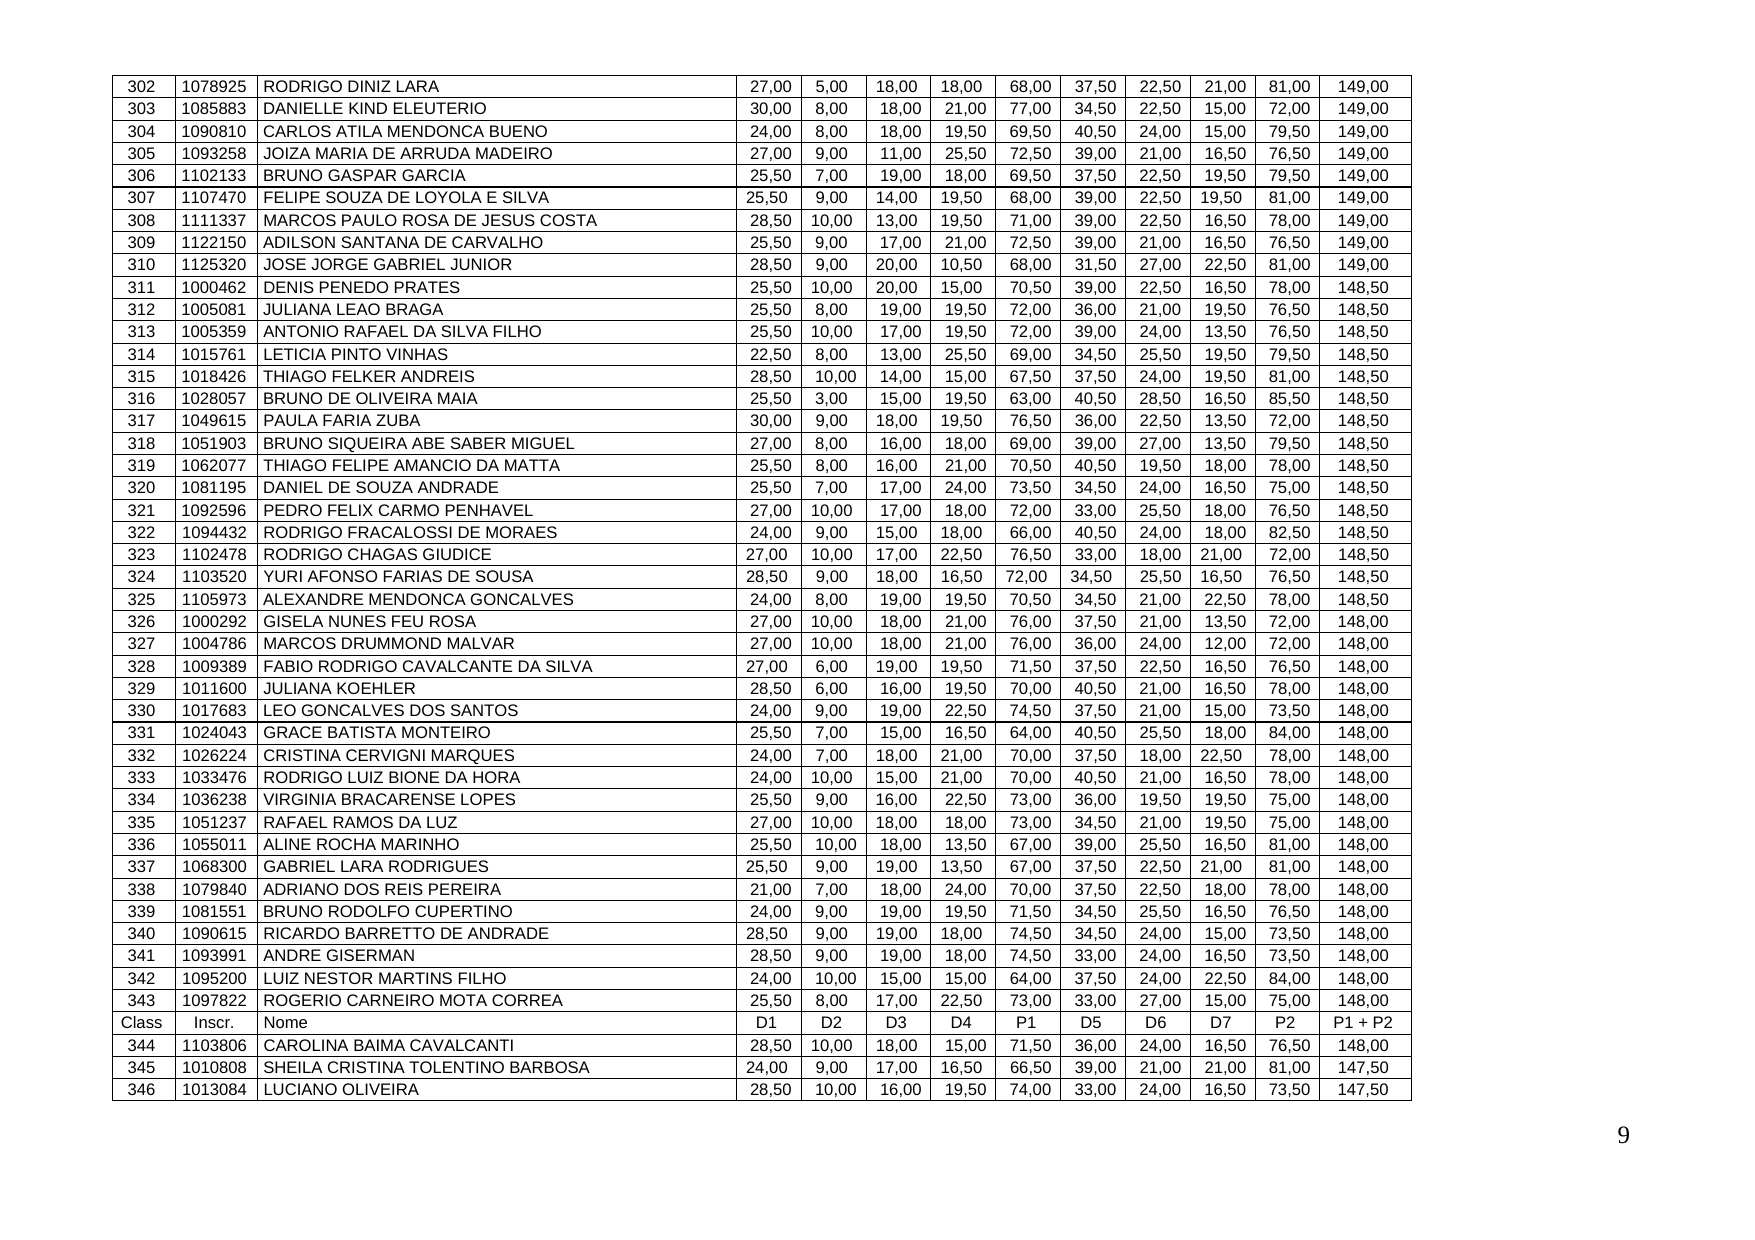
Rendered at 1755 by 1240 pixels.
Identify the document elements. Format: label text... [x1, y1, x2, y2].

table_cell 149,00 [1320, 98, 1411, 119]
table_cell 1095200 [176, 968, 257, 989]
table_cell 76,50 [1256, 656, 1319, 677]
table_cell 11,00 [867, 143, 930, 164]
table_cell 33,00 [1061, 945, 1125, 967]
table_cell 10,00 [802, 812, 866, 833]
table_cell 9,00 [802, 232, 866, 253]
table_cell 1005359 [176, 321, 257, 342]
table_cell 28,50 [737, 254, 801, 276]
table_cell 13,50 [1191, 433, 1255, 454]
table_cell 148,50 [1320, 321, 1411, 342]
table_cell 73,50 [1256, 1079, 1319, 1100]
table_cell 33,00 [1061, 1079, 1125, 1100]
table_cell 18,00 [867, 566, 930, 588]
table_cell 25,50 [737, 856, 801, 877]
table_cell 78,00 [1256, 678, 1319, 699]
table_cell 307 [113, 188, 175, 209]
table_cell 10,00 [802, 611, 866, 632]
table_cell 311 [113, 277, 175, 298]
table_cell P1 [996, 1012, 1060, 1033]
table_cell 149,00 [1320, 165, 1411, 186]
table_cell 70,00 [996, 767, 1060, 788]
table_cell 78,00 [1256, 745, 1319, 766]
table_cell 343 [113, 990, 175, 1011]
table_cell 148,00 [1320, 723, 1411, 744]
table_cell 19,00 [867, 945, 930, 967]
table_cell 148,00 [1320, 901, 1411, 922]
table_cell 84,00 [1256, 723, 1319, 744]
table_cell 16,00 [867, 433, 930, 454]
table_cell 1036238 [176, 789, 257, 811]
table_cell ANTONIO RAFAEL DA SILVA FILHO [258, 321, 736, 342]
table_cell 40,50 [1061, 723, 1125, 744]
table_cell 306 [113, 165, 175, 186]
table_cell PAULA FARIA ZUBA [258, 410, 736, 432]
table_cell 16,50 [1191, 656, 1255, 677]
table_cell 25,50 [931, 143, 995, 164]
table_cell 27,00 [1126, 990, 1190, 1011]
table_cell 21,00 [737, 879, 801, 900]
table_cell 37,50 [1061, 76, 1125, 97]
table_cell 148,00 [1320, 611, 1411, 632]
table_cell 148,50 [1320, 544, 1411, 565]
table_cell 19,50 [931, 410, 995, 432]
table_cell 19,50 [931, 188, 995, 209]
table_cell 13,50 [1191, 410, 1255, 432]
table_cell 22,50 [1191, 254, 1255, 276]
table_cell 15,00 [1191, 923, 1255, 944]
table_cell 37,50 [1061, 856, 1125, 877]
table_cell 10,00 [802, 210, 866, 231]
table_cell 39,00 [1061, 1057, 1125, 1078]
table_cell ADILSON SANTANA DE CARVALHO [258, 232, 736, 253]
table_cell 1111337 [176, 210, 257, 231]
table_cell 67,50 [996, 366, 1060, 387]
table_cell 15,00 [867, 767, 930, 788]
table_cell 69,50 [996, 165, 1060, 186]
table_cell 317 [113, 410, 175, 432]
table_cell 1102478 [176, 544, 257, 565]
table_cell 21,00 [1191, 544, 1255, 565]
table_cell 1055011 [176, 834, 257, 855]
table_cell 28,50 [737, 678, 801, 699]
table_cell D5 [1061, 1012, 1125, 1033]
table_cell 24,00 [737, 121, 801, 142]
table_cell 8,00 [802, 121, 866, 142]
table_cell 31,50 [1061, 254, 1125, 276]
table_cell 19,00 [867, 856, 930, 877]
table_cell 18,00 [867, 812, 930, 833]
table_cell 312 [113, 299, 175, 320]
table_cell 25,50 [737, 277, 801, 298]
table_cell 315 [113, 366, 175, 387]
table_cell 1093991 [176, 945, 257, 967]
table_cell 1122150 [176, 232, 257, 253]
table_cell 148,50 [1320, 388, 1411, 409]
table_cell 1085883 [176, 98, 257, 119]
table_cell 9,00 [802, 1057, 866, 1078]
table_cell 30,00 [737, 98, 801, 119]
table_cell 40,50 [1061, 522, 1125, 543]
table_cell 148,50 [1320, 299, 1411, 320]
table_cell 16,50 [1191, 901, 1255, 922]
table_cell 15,00 [867, 723, 930, 744]
table_cell 1011600 [176, 678, 257, 699]
table_cell 334 [113, 789, 175, 811]
table_cell 70,50 [996, 589, 1060, 610]
table_cell 148,00 [1320, 856, 1411, 877]
table_cell 81,00 [1256, 366, 1319, 387]
table_cell 1090615 [176, 923, 257, 944]
table_cell D7 [1191, 1012, 1255, 1033]
table_cell 22,50 [1126, 188, 1190, 209]
table_cell 326 [113, 611, 175, 632]
table_cell 1000462 [176, 277, 257, 298]
table_cell 40,50 [1061, 121, 1125, 142]
table_cell 72,00 [996, 299, 1060, 320]
table_cell 22,50 [1126, 410, 1190, 432]
table_cell 1093258 [176, 143, 257, 164]
table_cell 22,50 [931, 544, 995, 565]
table_cell 36,00 [1061, 299, 1125, 320]
table_cell 1017683 [176, 700, 257, 721]
table_cell JOSE JORGE GABRIEL JUNIOR [258, 254, 736, 276]
table_cell 22,50 [931, 789, 995, 811]
table_cell 19,00 [867, 901, 930, 922]
table_cell 8,00 [802, 455, 866, 476]
table_cell 149,00 [1320, 76, 1411, 97]
table_cell BRUNO SIQUEIRA ABE SABER MIGUEL [258, 433, 736, 454]
table_cell 20,00 [867, 254, 930, 276]
table_cell 17,00 [867, 544, 930, 565]
table_cell 71,50 [996, 656, 1060, 677]
table_cell 15,00 [931, 366, 995, 387]
table_cell 34,50 [1061, 477, 1125, 498]
table_cell BRUNO RODOLFO CUPERTINO [258, 901, 736, 922]
table_cell 9,00 [802, 410, 866, 432]
table_cell 19,00 [867, 589, 930, 610]
table_cell 9,00 [802, 254, 866, 276]
table_cell 25,50 [737, 299, 801, 320]
table_cell 69,50 [996, 121, 1060, 142]
table_cell 64,00 [996, 723, 1060, 744]
table_cell 340 [113, 923, 175, 944]
table_cell 21,00 [931, 611, 995, 632]
table_cell 22,50 [931, 990, 995, 1011]
table_cell 22,50 [931, 700, 995, 721]
table_cell 148,00 [1320, 767, 1411, 788]
table_cell ALEXANDRE MENDONCA GONCALVES [258, 589, 736, 610]
table_cell THIAGO FELKER ANDREIS [258, 366, 736, 387]
table_cell 25,50 [737, 723, 801, 744]
table_cell 18,00 [1126, 544, 1190, 565]
table_cell 39,00 [1061, 277, 1125, 298]
table_cell 24,00 [737, 901, 801, 922]
table_cell 339 [113, 901, 175, 922]
table_cell 28,50 [737, 210, 801, 231]
table_cell 21,00 [1126, 678, 1190, 699]
table_cell 16,00 [867, 789, 930, 811]
table_cell 40,50 [1061, 678, 1125, 699]
table_cell 71,00 [996, 210, 1060, 231]
table_cell FABIO RODRIGO CAVALCANTE DA SILVA [258, 656, 736, 677]
table_cell 302 [113, 76, 175, 97]
table_cell 69,00 [996, 344, 1060, 365]
table_cell 19,50 [1191, 789, 1255, 811]
table_cell 148,50 [1320, 522, 1411, 543]
table_cell 24,00 [1126, 923, 1190, 944]
table_cell 10,00 [802, 1079, 866, 1100]
table_cell 19,50 [931, 299, 995, 320]
table_cell 16,50 [1191, 210, 1255, 231]
table_cell 24,00 [1126, 1035, 1190, 1056]
table_cell 16,50 [931, 723, 995, 744]
table_cell 7,00 [802, 165, 866, 186]
table_cell 1081551 [176, 901, 257, 922]
table_cell 10,00 [802, 834, 866, 855]
table_cell 7,00 [802, 879, 866, 900]
table_cell 72,50 [996, 143, 1060, 164]
table_cell 18,00 [867, 633, 930, 654]
table_cell 18,00 [931, 923, 995, 944]
table_cell 330 [113, 700, 175, 721]
table_cell 24,00 [1126, 633, 1190, 654]
table_cell D1 [737, 1012, 801, 1033]
table_cell 18,00 [867, 121, 930, 142]
table_cell 1033476 [176, 767, 257, 788]
table_cell 19,50 [931, 321, 995, 342]
table_cell 27,00 [737, 544, 801, 565]
table_cell 67,00 [996, 834, 1060, 855]
table_cell 318 [113, 433, 175, 454]
table_cell 18,00 [1126, 745, 1190, 766]
table_cell 76,50 [1256, 500, 1319, 521]
table_cell 18,00 [931, 945, 995, 967]
table_cell 27,00 [737, 76, 801, 97]
table_cell 36,00 [1061, 789, 1125, 811]
table_cell 81,00 [1256, 1057, 1319, 1078]
table_cell 18,00 [867, 410, 930, 432]
table_cell 1090810 [176, 121, 257, 142]
table_cell 1062077 [176, 455, 257, 476]
table_cell 22,50 [1126, 210, 1190, 231]
table_cell 40,50 [1061, 455, 1125, 476]
table_cell 39,00 [1061, 210, 1125, 231]
table_cell 34,50 [1061, 98, 1125, 119]
table_cell 16,50 [1191, 834, 1255, 855]
table_cell 25,50 [737, 165, 801, 186]
table_cell 37,50 [1061, 968, 1125, 989]
table_cell 345 [113, 1057, 175, 1078]
table_cell RODRIGO FRACALOSSI DE MORAES [258, 522, 736, 543]
table_cell 75,00 [1256, 990, 1319, 1011]
table_cell 10,00 [802, 366, 866, 387]
table_cell 76,50 [1256, 232, 1319, 253]
table_cell 15,00 [1191, 700, 1255, 721]
table_cell 148,00 [1320, 678, 1411, 699]
table_cell 1079840 [176, 879, 257, 900]
table_cell 81,00 [1256, 188, 1319, 209]
table_cell 25,50 [1126, 344, 1190, 365]
table_cell 22,50 [1126, 656, 1190, 677]
table_cell MARCOS PAULO ROSA DE JESUS COSTA [258, 210, 736, 231]
table_cell 25,50 [1126, 566, 1190, 588]
table_cell 8,00 [802, 990, 866, 1011]
table_cell 1105973 [176, 589, 257, 610]
table_cell 13,00 [867, 344, 930, 365]
table_cell 310 [113, 254, 175, 276]
table_cell 25,50 [1126, 834, 1190, 855]
table_cell 321 [113, 500, 175, 521]
table_cell 12,00 [1191, 633, 1255, 654]
table_cell 78,00 [1256, 455, 1319, 476]
table_cell 76,50 [996, 410, 1060, 432]
table_cell 8,00 [802, 433, 866, 454]
table_cell 148,00 [1320, 700, 1411, 721]
table_cell 1026224 [176, 745, 257, 766]
table_cell 40,50 [1061, 767, 1125, 788]
table_cell 24,00 [737, 767, 801, 788]
table_cell 74,50 [996, 700, 1060, 721]
table_cell 18,00 [867, 879, 930, 900]
table_cell 16,50 [1191, 945, 1255, 967]
table_cell 71,50 [996, 901, 1060, 922]
table_cell 10,00 [802, 500, 866, 521]
table_cell 336 [113, 834, 175, 855]
table_cell 73,50 [996, 477, 1060, 498]
table_cell 331 [113, 723, 175, 744]
table_cell 15,00 [931, 968, 995, 989]
table_cell 68,00 [996, 76, 1060, 97]
table_cell 327 [113, 633, 175, 654]
table_cell 37,50 [1061, 745, 1125, 766]
table_cell 66,50 [996, 1057, 1060, 1078]
table_cell 76,50 [1256, 1035, 1319, 1056]
table_cell 21,00 [1126, 143, 1190, 164]
table_cell FELIPE SOUZA DE LOYOLA E SILVA [258, 188, 736, 209]
table_cell PEDRO FELIX CARMO PENHAVEL [258, 500, 736, 521]
table_cell 18,00 [931, 165, 995, 186]
table_cell 15,00 [1191, 98, 1255, 119]
table_cell 72,50 [996, 232, 1060, 253]
table_cell YURI AFONSO FARIAS DE SOUSA [258, 566, 736, 588]
table_cell 22,50 [1126, 165, 1190, 186]
table_cell 71,50 [996, 1035, 1060, 1056]
table_cell 22,50 [1126, 98, 1190, 119]
table_cell 148,00 [1320, 923, 1411, 944]
table_cell CAROLINA BAIMA CAVALCANTI [258, 1035, 736, 1056]
table_cell 18,00 [931, 500, 995, 521]
table_cell 24,00 [1126, 968, 1190, 989]
table_cell 3,00 [802, 388, 866, 409]
table_cell 24,00 [737, 522, 801, 543]
table_cell 74,50 [996, 923, 1060, 944]
table_cell 13,50 [931, 856, 995, 877]
table_cell 21,00 [1191, 1057, 1255, 1078]
table_cell 7,00 [802, 745, 866, 766]
table_cell 27,00 [737, 500, 801, 521]
table_cell 24,00 [1126, 366, 1190, 387]
table_cell 1078925 [176, 76, 257, 97]
table_cell 24,00 [1126, 321, 1190, 342]
table_cell 16,50 [1191, 767, 1255, 788]
table_cell 19,50 [1191, 165, 1255, 186]
table_cell 76,50 [1256, 321, 1319, 342]
table_cell 27,00 [737, 611, 801, 632]
table_cell 21,00 [1126, 611, 1190, 632]
table_cell 78,00 [1256, 277, 1319, 298]
table_cell 36,00 [1061, 1035, 1125, 1056]
table_cell 21,00 [931, 745, 995, 766]
table_cell 16,50 [1191, 678, 1255, 699]
table_cell 1125320 [176, 254, 257, 276]
table_cell 320 [113, 477, 175, 498]
table_cell LUIZ NESTOR MARTINS FILHO [258, 968, 736, 989]
table_cell 16,50 [1191, 277, 1255, 298]
table_cell 18,00 [931, 812, 995, 833]
table_cell 10,00 [802, 633, 866, 654]
table_cell 39,00 [1061, 433, 1125, 454]
table_cell 1097822 [176, 990, 257, 1011]
table_cell 21,00 [1126, 589, 1190, 610]
table_cell 1094432 [176, 522, 257, 543]
table_cell 74,00 [996, 1079, 1060, 1100]
table_cell 342 [113, 968, 175, 989]
table_cell 22,50 [1191, 745, 1255, 766]
table_cell 27,00 [737, 812, 801, 833]
table_cell 24,00 [931, 879, 995, 900]
table_cell 25,50 [737, 789, 801, 811]
table_cell 319 [113, 455, 175, 476]
table_cell 21,00 [1126, 1057, 1190, 1078]
table_cell 36,00 [1061, 410, 1125, 432]
table_cell 25,50 [1126, 901, 1190, 922]
table_cell 37,50 [1061, 165, 1125, 186]
table_cell 19,50 [931, 1079, 995, 1100]
table_cell 338 [113, 879, 175, 900]
table_cell 19,50 [931, 388, 995, 409]
table_cell 5,00 [802, 76, 866, 97]
table_cell 81,00 [1256, 834, 1319, 855]
table_cell 76,50 [1256, 901, 1319, 922]
table_cell 16,50 [1191, 388, 1255, 409]
table_cell 16,50 [1191, 232, 1255, 253]
table_cell 39,00 [1061, 188, 1125, 209]
table_cell 28,50 [1126, 388, 1190, 409]
table_cell 16,50 [1191, 1035, 1255, 1056]
table_cell RODRIGO LUIZ BIONE DA HORA [258, 767, 736, 788]
table_cell DANIEL DE SOUZA ANDRADE [258, 477, 736, 498]
table_cell 1103520 [176, 566, 257, 588]
table_cell 28,50 [737, 1035, 801, 1056]
table_cell 16,50 [931, 566, 995, 588]
table_cell 337 [113, 856, 175, 877]
table_cell 25,50 [737, 188, 801, 209]
table_cell D3 [867, 1012, 930, 1033]
table_cell RODRIGO DINIZ LARA [258, 76, 736, 97]
table_cell 36,00 [1061, 633, 1125, 654]
table_cell 148,00 [1320, 633, 1411, 654]
table_cell 1102133 [176, 165, 257, 186]
table_cell 24,00 [737, 745, 801, 766]
table_cell 18,00 [867, 834, 930, 855]
table_cell 16,50 [1191, 566, 1255, 588]
table_cell 25,50 [1126, 723, 1190, 744]
table_cell DENIS PENEDO PRATES [258, 277, 736, 298]
table_cell ROGERIO CARNEIRO MOTA CORREA [258, 990, 736, 1011]
table_cell 14,00 [867, 188, 930, 209]
table_cell RODRIGO CHAGAS GIUDICE [258, 544, 736, 565]
table_cell 16,00 [867, 455, 930, 476]
table_cell 22,50 [737, 344, 801, 365]
table_cell P2 [1256, 1012, 1319, 1033]
table_cell 148,50 [1320, 410, 1411, 432]
table_cell 147,50 [1320, 1079, 1411, 1100]
table_cell VIRGINIA BRACARENSE LOPES [258, 789, 736, 811]
table_cell 148,00 [1320, 945, 1411, 967]
table_cell 1000292 [176, 611, 257, 632]
table_cell 19,50 [1191, 366, 1255, 387]
table_cell 18,00 [1191, 879, 1255, 900]
table_cell 341 [113, 945, 175, 967]
table_cell 19,50 [1191, 812, 1255, 833]
table_cell 10,00 [802, 321, 866, 342]
table_cell 75,00 [1256, 812, 1319, 833]
table_cell 20,00 [867, 277, 930, 298]
table_cell 10,50 [931, 254, 995, 276]
table_cell 18,00 [1191, 723, 1255, 744]
table_cell 25,50 [737, 477, 801, 498]
table_cell 79,50 [1256, 121, 1319, 142]
table_cell 6,00 [802, 678, 866, 699]
table_cell 34,50 [1061, 901, 1125, 922]
table_cell 22,50 [1126, 277, 1190, 298]
table_cell 316 [113, 388, 175, 409]
table_cell 24,00 [1126, 477, 1190, 498]
table_cell 19,50 [1126, 455, 1190, 476]
table_cell 1013084 [176, 1079, 257, 1100]
table_cell 70,50 [996, 277, 1060, 298]
table_cell 78,00 [1256, 210, 1319, 231]
table_cell 24,00 [1126, 522, 1190, 543]
table_cell 25,50 [737, 388, 801, 409]
table_cell LETICIA PINTO VINHAS [258, 344, 736, 365]
table_cell 148,50 [1320, 344, 1411, 365]
table_cell 16,50 [1191, 1079, 1255, 1100]
table_cell 303 [113, 98, 175, 119]
table_cell 72,00 [1256, 633, 1319, 654]
table_cell 27,00 [737, 143, 801, 164]
table_cell 24,00 [1126, 1079, 1190, 1100]
table_cell MARCOS DRUMMOND MALVAR [258, 633, 736, 654]
table_cell 148,50 [1320, 589, 1411, 610]
table_cell 68,00 [996, 188, 1060, 209]
table_cell 70,00 [996, 678, 1060, 699]
table_cell 72,00 [996, 566, 1060, 588]
table_cell 13,50 [931, 834, 995, 855]
table_cell 73,00 [996, 812, 1060, 833]
table_cell 66,00 [996, 522, 1060, 543]
table_cell 9,00 [802, 856, 866, 877]
table_cell 329 [113, 678, 175, 699]
table_cell 37,50 [1061, 879, 1125, 900]
table_cell 1004786 [176, 633, 257, 654]
table_cell 70,00 [996, 745, 1060, 766]
table_cell 25,50 [737, 321, 801, 342]
table_cell 76,50 [1256, 299, 1319, 320]
table_cell 24,00 [931, 477, 995, 498]
table_cell 15,00 [867, 968, 930, 989]
table_cell 73,50 [1256, 923, 1319, 944]
table_cell 1068300 [176, 856, 257, 877]
table_cell 19,00 [867, 299, 930, 320]
table_cell 19,50 [931, 589, 995, 610]
table_cell Nome [258, 1012, 736, 1033]
table_cell BRUNO GASPAR GARCIA [258, 165, 736, 186]
table_cell 1049615 [176, 410, 257, 432]
table_cell 17,00 [867, 990, 930, 1011]
table_cell 72,00 [1256, 410, 1319, 432]
table_cell 15,00 [867, 388, 930, 409]
table_cell GABRIEL LARA RODRIGUES [258, 856, 736, 877]
table_cell 34,50 [1061, 589, 1125, 610]
table_cell 76,00 [996, 611, 1060, 632]
table_cell ALINE ROCHA MARINHO [258, 834, 736, 855]
table_cell 33,00 [1061, 990, 1125, 1011]
table_cell BRUNO DE OLIVEIRA MAIA [258, 388, 736, 409]
table_cell 33,00 [1061, 500, 1125, 521]
table_cell 1009389 [176, 656, 257, 677]
table_cell 324 [113, 566, 175, 588]
table_cell 19,00 [867, 656, 930, 677]
table_cell 79,50 [1256, 165, 1319, 186]
table_cell 39,00 [1061, 834, 1125, 855]
table_cell 313 [113, 321, 175, 342]
table_cell 16,00 [867, 678, 930, 699]
table_cell 28,50 [737, 1079, 801, 1100]
table_cell 81,00 [1256, 254, 1319, 276]
table_cell 8,00 [802, 589, 866, 610]
table_cell 17,00 [867, 232, 930, 253]
table_cell LEO GONCALVES DOS SANTOS [258, 700, 736, 721]
table_cell 74,50 [996, 945, 1060, 967]
table_cell 9,00 [802, 901, 866, 922]
table_cell 63,00 [996, 388, 1060, 409]
table_cell 332 [113, 745, 175, 766]
table_cell 24,00 [737, 968, 801, 989]
table_cell 22,50 [1126, 879, 1190, 900]
table_cell 1051903 [176, 433, 257, 454]
table_cell 8,00 [802, 299, 866, 320]
table_cell 323 [113, 544, 175, 565]
table_cell 72,00 [996, 500, 1060, 521]
table_cell 70,00 [996, 879, 1060, 900]
table_cell 72,00 [1256, 98, 1319, 119]
table_cell 79,50 [1256, 433, 1319, 454]
table_cell 9,00 [802, 700, 866, 721]
table_cell 1024043 [176, 723, 257, 744]
table_cell 18,00 [867, 745, 930, 766]
table_cell 148,50 [1320, 366, 1411, 387]
table_cell 37,50 [1061, 611, 1125, 632]
table_cell 148,00 [1320, 879, 1411, 900]
table_cell 13,00 [867, 210, 930, 231]
table_cell 149,00 [1320, 210, 1411, 231]
table_cell 149,00 [1320, 121, 1411, 142]
table_cell 15,00 [1191, 121, 1255, 142]
table_cell 15,00 [1191, 990, 1255, 1011]
table_cell 148,00 [1320, 1035, 1411, 1056]
table_cell 68,00 [996, 254, 1060, 276]
table_cell 19,50 [1191, 299, 1255, 320]
table_cell 37,50 [1061, 366, 1125, 387]
table_cell 16,50 [1191, 477, 1255, 498]
table_cell 9,00 [802, 188, 866, 209]
table_cell 21,00 [1126, 812, 1190, 833]
table_cell 69,00 [996, 433, 1060, 454]
table_cell 1018426 [176, 366, 257, 387]
table_cell GRACE BATISTA MONTEIRO [258, 723, 736, 744]
table_cell 17,00 [867, 477, 930, 498]
table_cell 37,50 [1061, 700, 1125, 721]
table_cell 22,50 [1126, 76, 1190, 97]
table_cell 67,00 [996, 856, 1060, 877]
table_cell 17,00 [867, 1057, 930, 1078]
table_cell SHEILA CRISTINA TOLENTINO BARBOSA [258, 1057, 736, 1078]
table_cell 148,00 [1320, 990, 1411, 1011]
table_cell 27,00 [1126, 433, 1190, 454]
table_cell D4 [931, 1012, 995, 1033]
table_cell 18,00 [931, 433, 995, 454]
table_cell JULIANA LEAO BRAGA [258, 299, 736, 320]
table_cell 149,00 [1320, 143, 1411, 164]
table_cell 73,00 [996, 990, 1060, 1011]
table_cell 147,50 [1320, 1057, 1411, 1078]
table_cell 39,00 [1061, 232, 1125, 253]
table_cell D2 [802, 1012, 866, 1033]
table_cell 1103806 [176, 1035, 257, 1056]
table_cell 78,00 [1256, 767, 1319, 788]
table_cell 15,00 [931, 277, 995, 298]
table_cell 25,50 [1126, 500, 1190, 521]
table_cell 148,50 [1320, 277, 1411, 298]
table_cell 75,00 [1256, 477, 1319, 498]
table_cell 148,50 [1320, 455, 1411, 476]
table_cell 28,50 [737, 945, 801, 967]
table_cell 24,00 [1126, 945, 1190, 967]
table_cell 18,00 [867, 1035, 930, 1056]
table_cell 10,00 [802, 544, 866, 565]
table_cell 39,00 [1061, 321, 1125, 342]
table_cell 21,00 [931, 633, 995, 654]
table_cell 9,00 [802, 566, 866, 588]
table_cell 21,00 [931, 232, 995, 253]
table_cell 21,00 [1126, 299, 1190, 320]
table_cell 7,00 [802, 723, 866, 744]
table_cell 72,00 [996, 321, 1060, 342]
table_cell 1092596 [176, 500, 257, 521]
table_cell 18,00 [867, 611, 930, 632]
table_cell 19,00 [867, 700, 930, 721]
table_cell 34,50 [1061, 566, 1125, 588]
table_cell 9,00 [802, 143, 866, 164]
table_cell 25,50 [737, 232, 801, 253]
table_cell 333 [113, 767, 175, 788]
table_cell 148,00 [1320, 789, 1411, 811]
table_cell 18,00 [867, 98, 930, 119]
table_cell 335 [113, 812, 175, 833]
table_cell 148,00 [1320, 656, 1411, 677]
table_cell CRISTINA CERVIGNI MARQUES [258, 745, 736, 766]
table_cell 9,00 [802, 923, 866, 944]
table_cell 8,00 [802, 344, 866, 365]
table_cell 18,00 [867, 76, 930, 97]
table_cell 17,00 [867, 500, 930, 521]
table_cell 148,00 [1320, 812, 1411, 833]
table_cell 73,50 [1256, 700, 1319, 721]
table_cell 10,00 [802, 277, 866, 298]
table_cell 39,00 [1061, 143, 1125, 164]
table_cell 148,50 [1320, 500, 1411, 521]
table_cell 304 [113, 121, 175, 142]
table_cell 37,50 [1061, 656, 1125, 677]
table_cell RICARDO BARRETTO DE ANDRADE [258, 923, 736, 944]
table_cell 81,00 [1256, 856, 1319, 877]
table_cell 19,50 [1126, 789, 1190, 811]
table_cell 30,00 [737, 410, 801, 432]
table_cell 78,00 [1256, 879, 1319, 900]
table_cell 19,50 [1191, 344, 1255, 365]
table_cell 148,50 [1320, 566, 1411, 588]
table_cell 40,50 [1061, 388, 1125, 409]
table_cell 9,00 [802, 945, 866, 967]
table_cell 76,50 [1256, 566, 1319, 588]
table_cell 10,00 [802, 968, 866, 989]
table_cell 13,50 [1191, 611, 1255, 632]
table_cell 70,50 [996, 455, 1060, 476]
table_cell 309 [113, 232, 175, 253]
table_cell 77,00 [996, 98, 1060, 119]
table_cell 314 [113, 344, 175, 365]
table_cell 21,00 [1191, 76, 1255, 97]
table_cell 64,00 [996, 968, 1060, 989]
table_cell 325 [113, 589, 175, 610]
table_cell 8,00 [802, 98, 866, 119]
table_cell 34,50 [1061, 923, 1125, 944]
table_cell 19,00 [867, 923, 930, 944]
table_cell 344 [113, 1035, 175, 1056]
table_cell 308 [113, 210, 175, 231]
table_cell 18,00 [1191, 500, 1255, 521]
table_cell 79,50 [1256, 344, 1319, 365]
table_cell 6,00 [802, 656, 866, 677]
table_cell 27,00 [737, 433, 801, 454]
table_cell P1 + P2 [1320, 1012, 1411, 1033]
table_cell 346 [113, 1079, 175, 1100]
table_cell 149,00 [1320, 232, 1411, 253]
table_cell 78,00 [1256, 589, 1319, 610]
table_cell 22,50 [1126, 856, 1190, 877]
table_cell 18,00 [931, 76, 995, 97]
table_cell 27,00 [1126, 254, 1190, 276]
table_cell 1005081 [176, 299, 257, 320]
table_cell 24,00 [737, 1057, 801, 1078]
table_cell 85,50 [1256, 388, 1319, 409]
table_cell 24,00 [737, 589, 801, 610]
table_cell 19,50 [1191, 188, 1255, 209]
table_cell 22,50 [1191, 968, 1255, 989]
table_cell 16,50 [1191, 143, 1255, 164]
table_cell 76,00 [996, 633, 1060, 654]
table_cell THIAGO FELIPE AMANCIO DA MATTA [258, 455, 736, 476]
table_cell 28,50 [737, 366, 801, 387]
table_cell 10,00 [802, 1035, 866, 1056]
table_cell 34,50 [1061, 812, 1125, 833]
table_cell 328 [113, 656, 175, 677]
table_cell 27,00 [737, 656, 801, 677]
table_cell 1051237 [176, 812, 257, 833]
table_cell 21,00 [1126, 767, 1190, 788]
table_cell 18,00 [1191, 522, 1255, 543]
table_cell 82,50 [1256, 522, 1319, 543]
table_cell RAFAEL RAMOS DA LUZ [258, 812, 736, 833]
table_cell ANDRE GISERMAN [258, 945, 736, 967]
table_cell 21,00 [931, 767, 995, 788]
table_cell 21,00 [931, 98, 995, 119]
table_cell 72,00 [1256, 611, 1319, 632]
table_cell 16,00 [867, 1079, 930, 1100]
table_cell 14,00 [867, 366, 930, 387]
table_cell 21,00 [931, 455, 995, 476]
table_cell 25,50 [737, 455, 801, 476]
table_cell JULIANA KOEHLER [258, 678, 736, 699]
table_cell ADRIANO DOS REIS PEREIRA [258, 879, 736, 900]
table_cell LUCIANO OLIVEIRA [258, 1079, 736, 1100]
table_cell 1107470 [176, 188, 257, 209]
table_cell DANIELLE KIND ELEUTERIO [258, 98, 736, 119]
table_cell D6 [1126, 1012, 1190, 1033]
table_cell 28,50 [737, 923, 801, 944]
table_cell 15,00 [931, 1035, 995, 1056]
table_cell 18,00 [931, 522, 995, 543]
table_cell 24,00 [737, 700, 801, 721]
table_cell JOIZA MARIA DE ARRUDA MADEIRO [258, 143, 736, 164]
table_cell 84,00 [1256, 968, 1319, 989]
table_cell 16,50 [931, 1057, 995, 1078]
table_cell 18,00 [1191, 455, 1255, 476]
table_cell 148,50 [1320, 477, 1411, 498]
table_cell Inscr. [176, 1012, 257, 1033]
table_cell GISELA NUNES FEU ROSA [258, 611, 736, 632]
table_cell 21,00 [1191, 856, 1255, 877]
table_cell 9,00 [802, 522, 866, 543]
table_cell 148,00 [1320, 968, 1411, 989]
table_cell 27,00 [737, 633, 801, 654]
table_cell 73,50 [1256, 945, 1319, 967]
table_cell 73,00 [996, 789, 1060, 811]
table_cell 76,50 [1256, 143, 1319, 164]
table_cell 19,50 [931, 210, 995, 231]
table_cell 25,50 [931, 344, 995, 365]
table_cell 148,50 [1320, 433, 1411, 454]
table_cell 21,00 [1126, 232, 1190, 253]
table_cell 76,50 [996, 544, 1060, 565]
table_cell 17,00 [867, 321, 930, 342]
table_cell 25,50 [737, 990, 801, 1011]
table_cell 33,00 [1061, 544, 1125, 565]
table_cell 1081195 [176, 477, 257, 498]
table_cell 15,00 [867, 522, 930, 543]
table_cell 322 [113, 522, 175, 543]
table_cell Class [113, 1012, 175, 1033]
table_cell 19,50 [931, 656, 995, 677]
table_cell CARLOS ATILA MENDONCA BUENO [258, 121, 736, 142]
table_cell 1028057 [176, 388, 257, 409]
table_cell 148,00 [1320, 834, 1411, 855]
table_cell 25,50 [737, 834, 801, 855]
table_cell 7,00 [802, 477, 866, 498]
table_cell 305 [113, 143, 175, 164]
table_cell 19,50 [931, 678, 995, 699]
table_cell 148,00 [1320, 745, 1411, 766]
table_cell 72,00 [1256, 544, 1319, 565]
table_cell 19,00 [867, 165, 930, 186]
table_cell 21,00 [1126, 700, 1190, 721]
table_cell 28,50 [737, 566, 801, 588]
table_cell 22,50 [1191, 589, 1255, 610]
table_cell 19,50 [931, 121, 995, 142]
table_cell 75,00 [1256, 789, 1319, 811]
table_cell 13,50 [1191, 321, 1255, 342]
table_cell 81,00 [1256, 76, 1319, 97]
table_cell 34,50 [1061, 344, 1125, 365]
table_cell 10,00 [802, 767, 866, 788]
table_cell 1010808 [176, 1057, 257, 1078]
table_cell 19,50 [931, 901, 995, 922]
table_cell 9,00 [802, 789, 866, 811]
table_cell 1015761 [176, 344, 257, 365]
table_cell 149,00 [1320, 188, 1411, 209]
table_cell 24,00 [1126, 121, 1190, 142]
table_cell 149,00 [1320, 254, 1411, 276]
